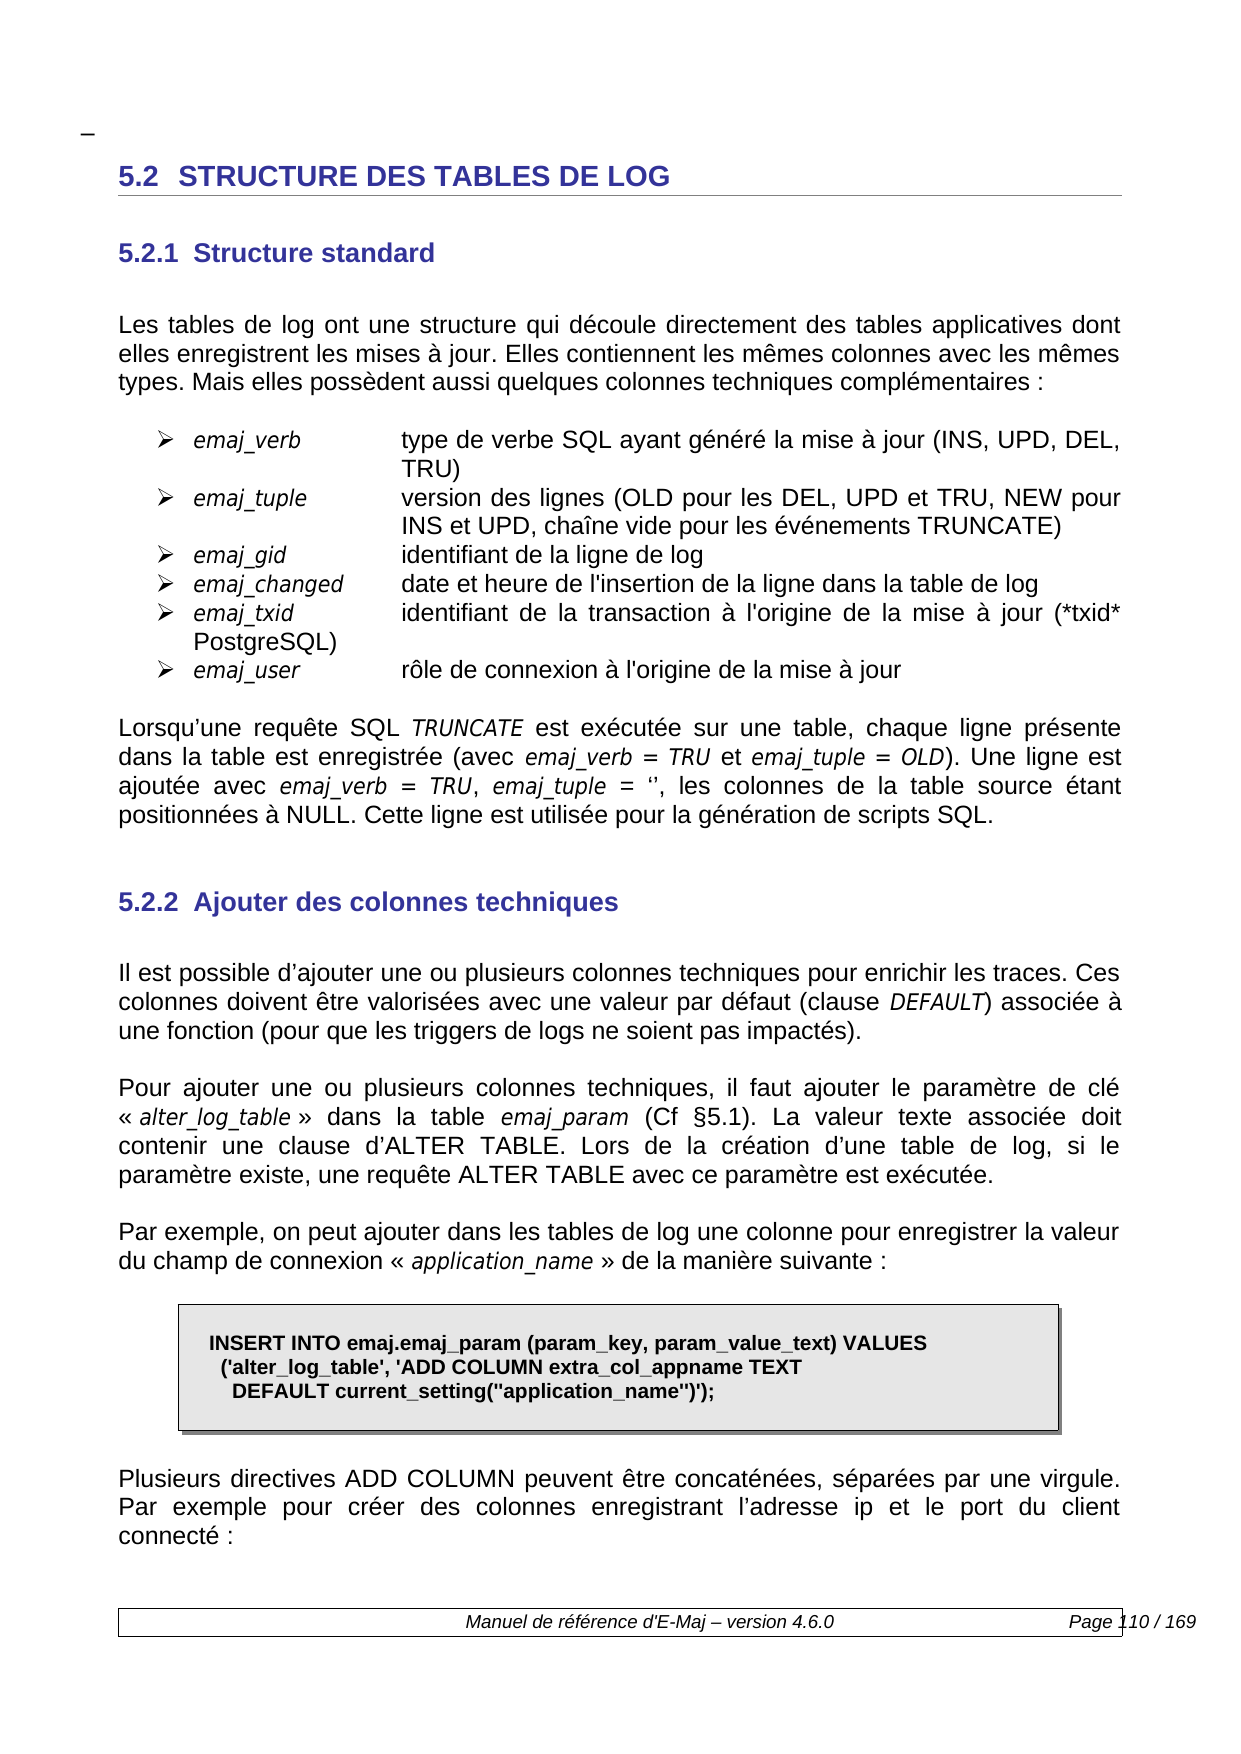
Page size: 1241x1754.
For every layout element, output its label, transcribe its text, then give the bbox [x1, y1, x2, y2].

subtitle Structure des tables de log [118, 159, 1122, 195]
text Lorsqu’une requête SQL TRUNCATE est exécutée sur une table, chaque ligne présente dans la table est enregistrée (avec emaj_verb = TRU et emaj_tuple = OLD). Une ligne est ajoutée avec emaj_verb = TRU, emaj_tuple = ‘’, les colonnes de la table source étant positionnées à NULL. Cette ligne est utilisée pour la génération de scripts SQL. [118, 713, 1122, 828]
text Il est possible d’ajouter une ou plusieurs colonnes techniques pour enrichir les traces. Ces colonnes doivent être valorisées avec une valeur par défaut (clause DEFAULT) associée à une fonction (pour que les triggers de logs ne soient pas impactés). [118, 958, 1122, 1045]
text Par exemple, on peut ajouter dans les tables de log une colonne pour enregistrer la valeur du champ de connexion « application_name » de la manière suivante : [118, 1217, 1122, 1275]
list emaj_verb type de verbe SQL ayant généré la mise à jour (INS, UPD, DEL, TRU) [156, 425, 1122, 482]
list emaj_changed date et heure de l'insertion de la ligne dans la table de log [156, 569, 1122, 598]
text INSERT INTO emaj.emaj_param (param_key, param_value_text) VALUES [179, 1328, 1058, 1352]
text Pour ajouter une ou plusieurs colonnes techniques, il faut ajouter le paramètre de clé « alter_log_table » dans la table emaj_param (Cf §5.1). La valeur texte associée doit contenir une clause d’ALTER TABLE. Lors de la création d’une table de log, si le paramètre existe, une requête ALTER TABLE avec ce paramètre est exécutée. [118, 1073, 1122, 1188]
list emaj_txid identifiant de la transaction à l'origine de la mise à jour (*txid* PostgreSQL) [156, 598, 1122, 655]
list emaj_tuple version des lignes (OLD pour les DEL, UPD et TRU, NEW pour INS et UPD, chaîne vide pour les événements TRUNCATE) [156, 482, 1122, 540]
list emaj_gid identifiant de la ligne de log [156, 540, 1122, 569]
subtitle Structure standard [118, 237, 1122, 269]
text ('alter_log_table', 'ADD COLUMN extra_col_appname TEXT [179, 1352, 1058, 1376]
text DEFAULT current_setting(''application_name'')'); [179, 1376, 1058, 1400]
text Les tables de log ont une structure qui découle directement des tables applicatives dont elles enregistrent les mises à jour. Elles contiennent les mêmes colonnes avec les mêmes types. Mais elles possèdent aussi quelques colonnes techniques complémentaires : [118, 310, 1122, 396]
list emaj_user rôle de connexion à l'origine de la mise à jour [156, 655, 1122, 684]
text Plusieurs directives ADD COLUMN peuvent être concaténées, séparées par une virgule. Par exemple pour créer des colonnes enregistrant l’adresse ip et le port du client connecté : [118, 1463, 1122, 1550]
subtitle Ajouter des colonnes techniques [118, 886, 1122, 917]
